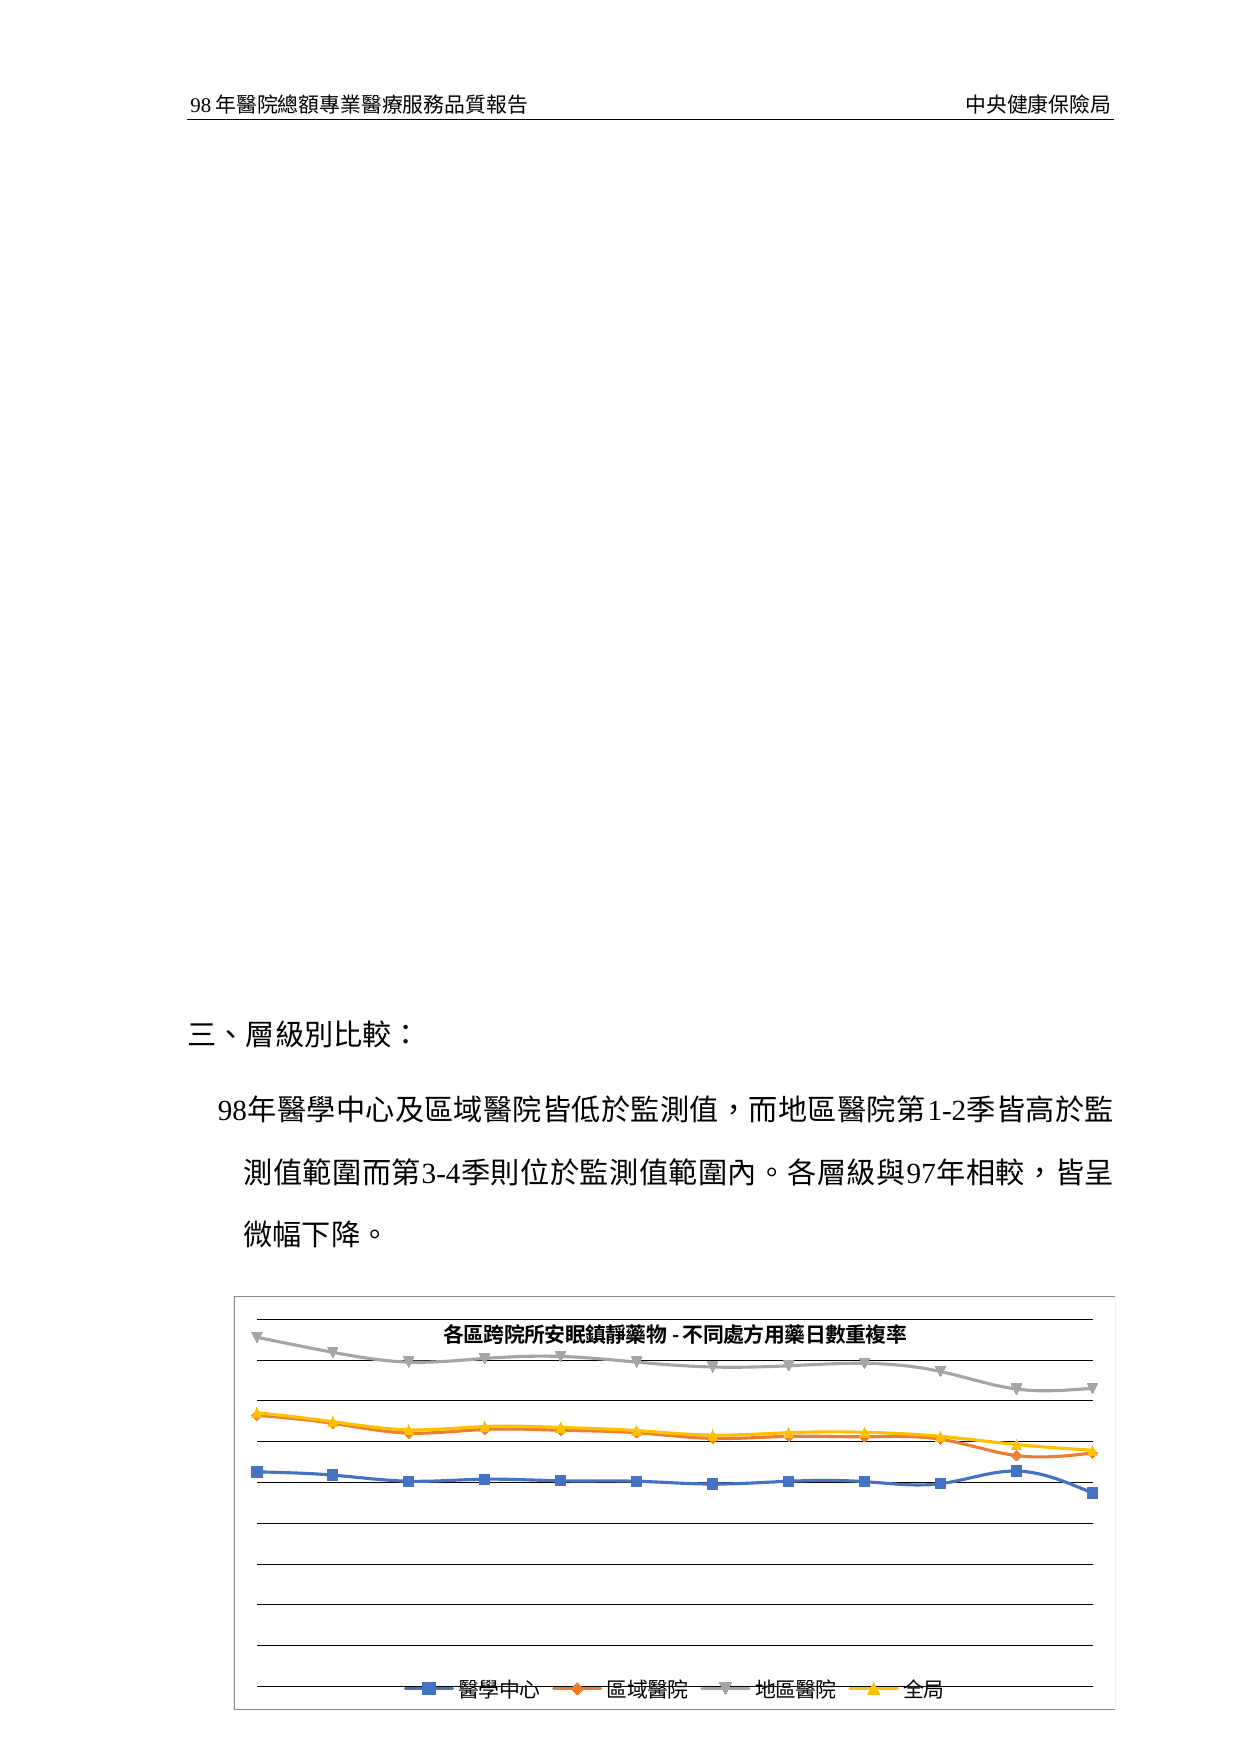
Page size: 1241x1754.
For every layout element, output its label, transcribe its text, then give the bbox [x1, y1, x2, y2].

text 98年醫學中心及區域醫院皆低於監測值，而地區醫院第1-2季皆高於監測值範圍而第3-4季則位於監測值範圍內。各層級與97年相較，皆呈微幅下降。 [187, 1066, 1114, 1254]
text 三、層級別比較： [187, 991, 1114, 1054]
